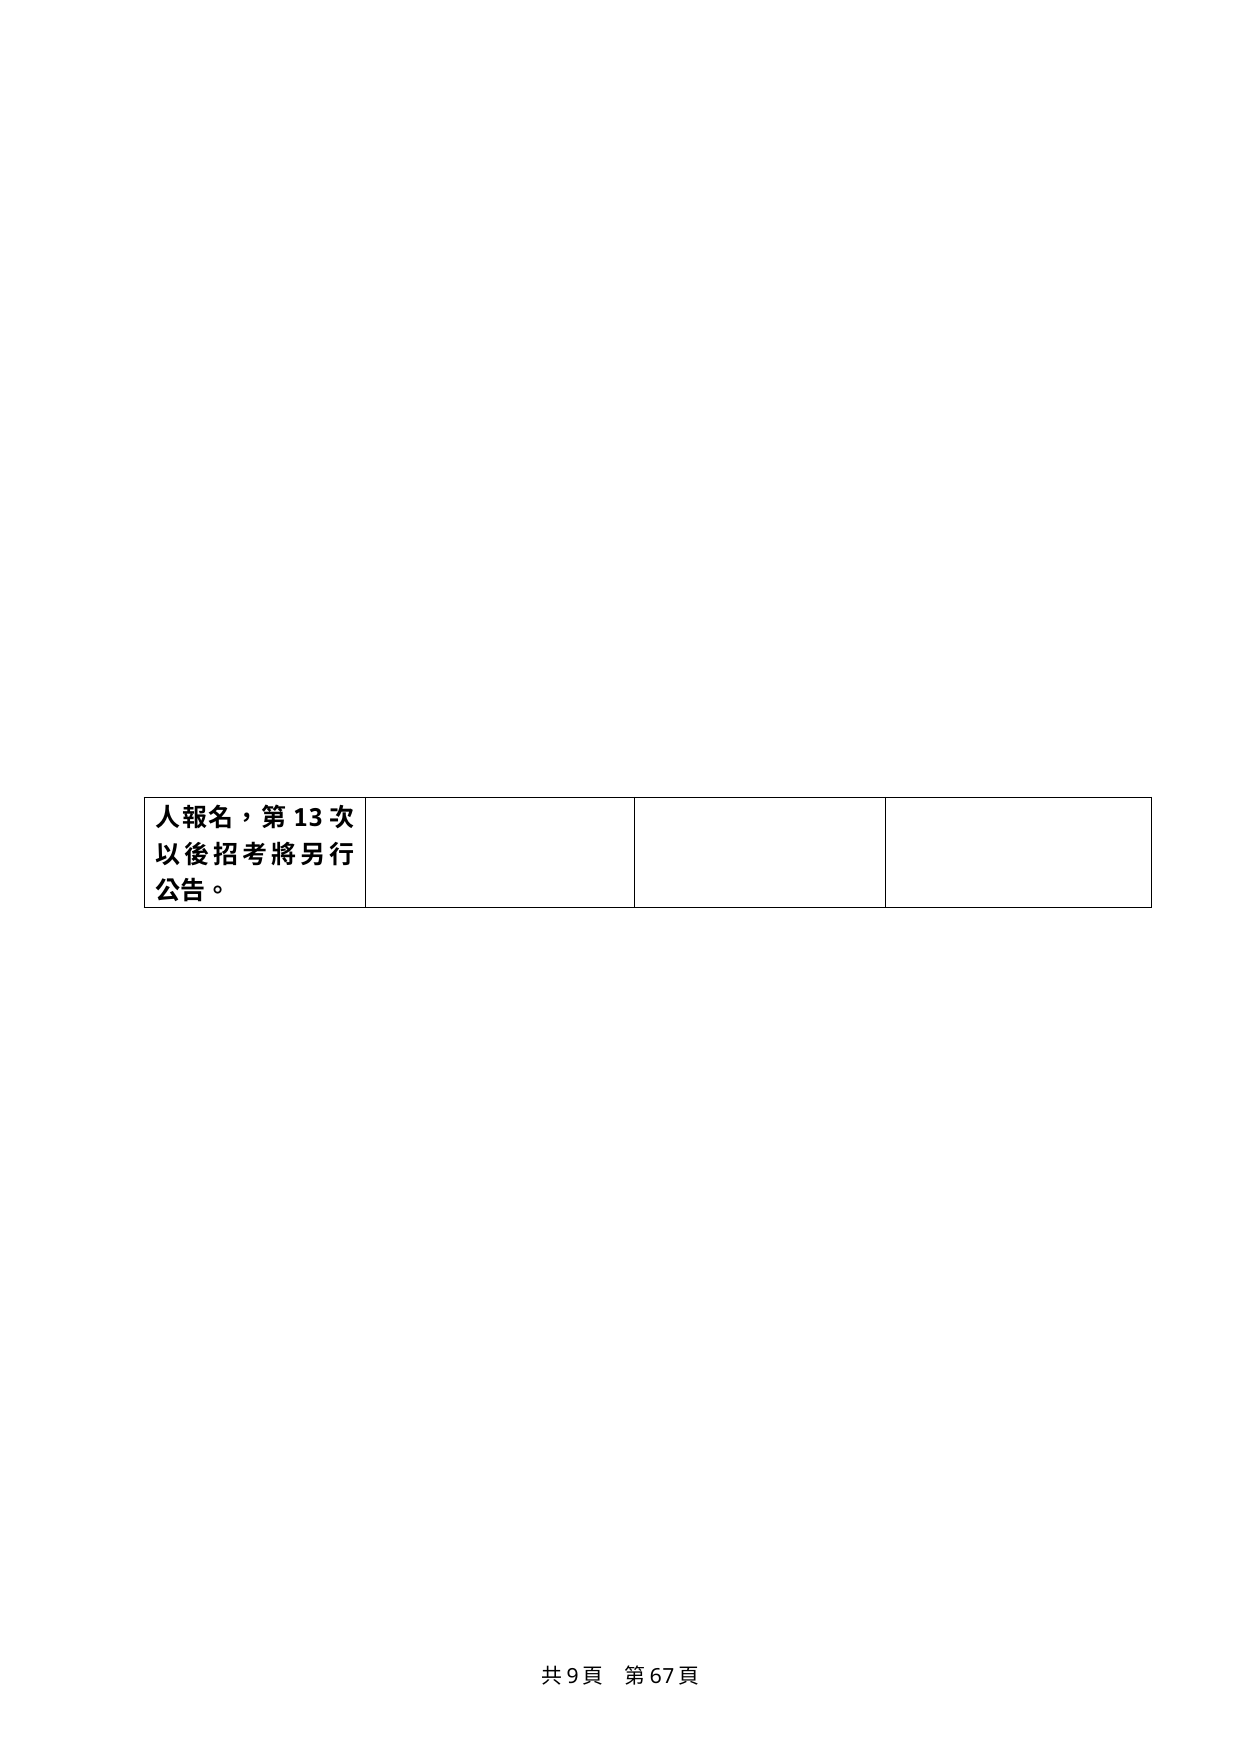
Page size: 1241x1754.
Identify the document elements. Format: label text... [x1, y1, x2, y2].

table_cell [366, 798, 634, 907]
table_cell [886, 798, 1151, 907]
table_cell 人報名，第13次以後招考將另行公告。 [145, 798, 365, 907]
table_cell [635, 798, 885, 907]
